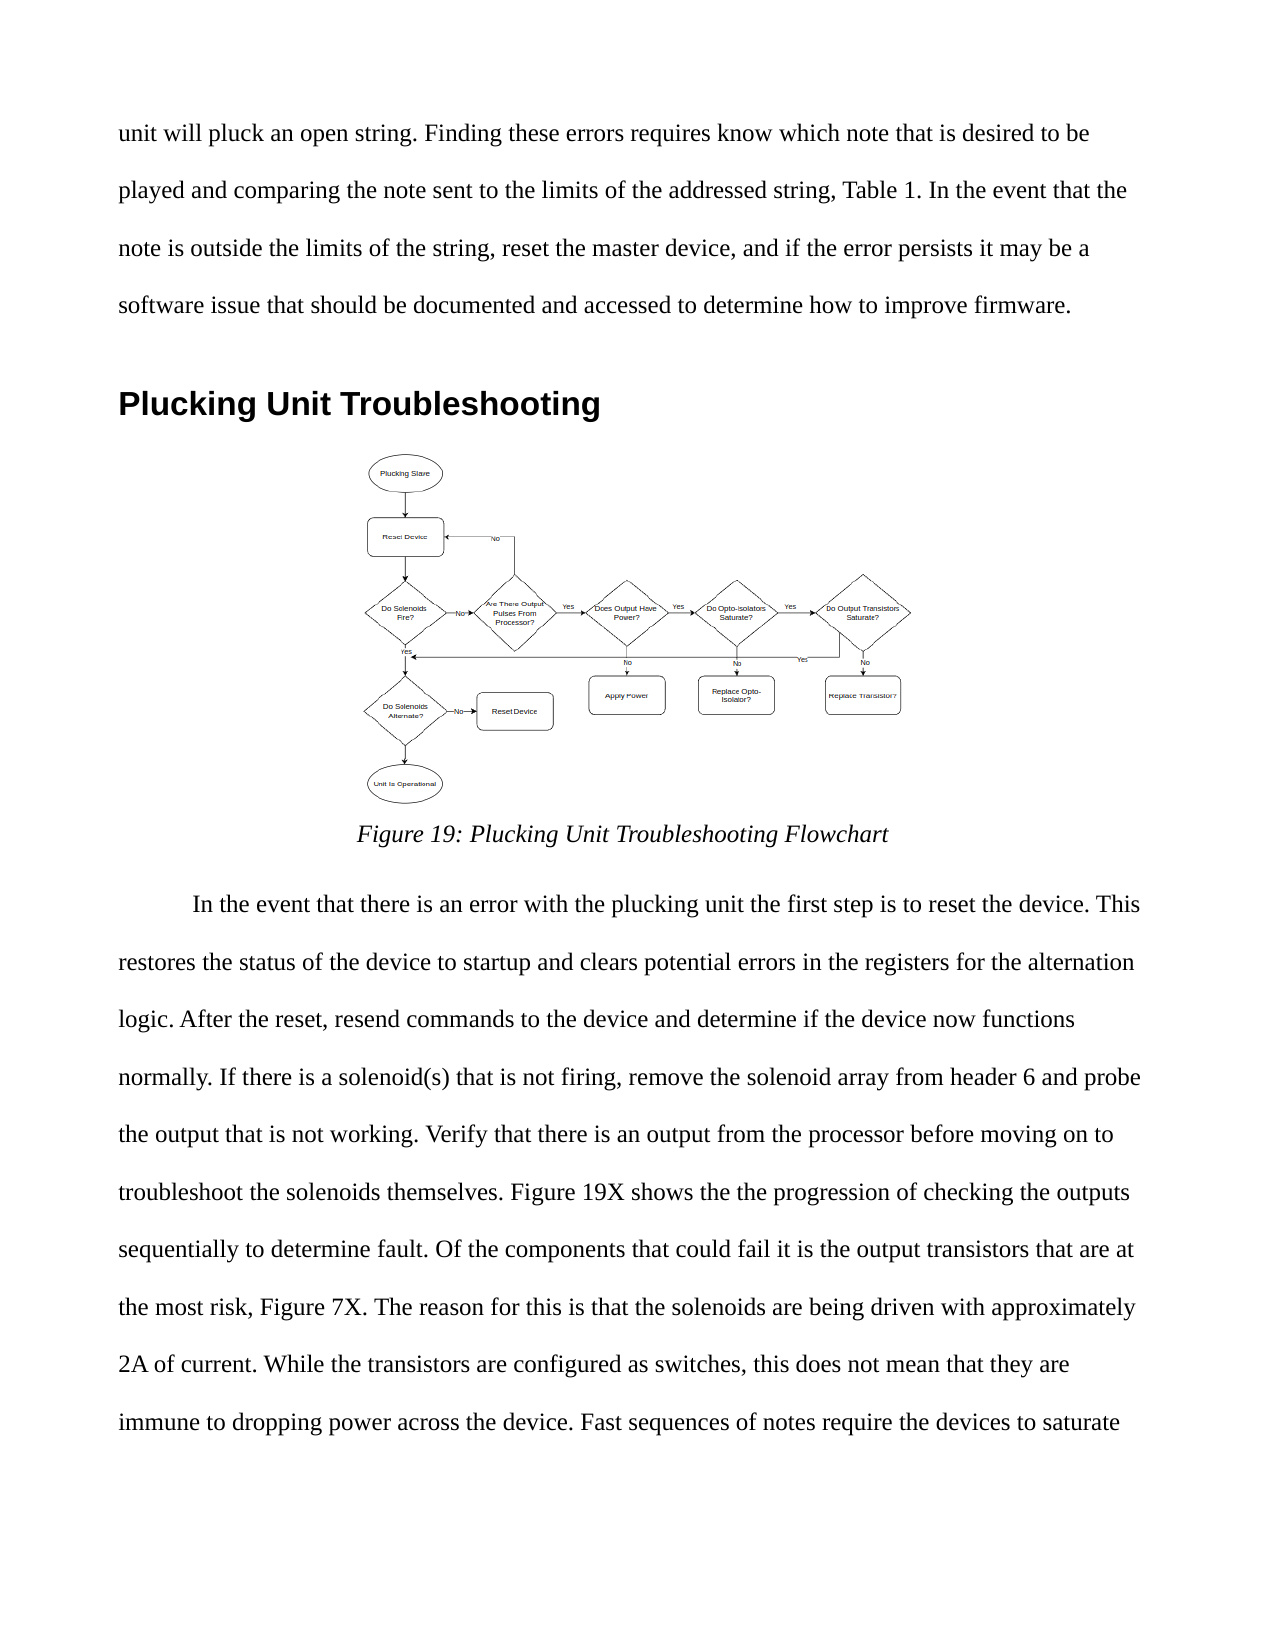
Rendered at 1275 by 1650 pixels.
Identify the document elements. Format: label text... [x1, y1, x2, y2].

text In the event that there is an error with the plucking unit the first step is to reset the device. This restores the status of the device to startup and clears potential errors in the registers for the alternation logic. After the reset, resend commands to the device and determine if the device now functions normally. If there is a solenoid(s) that is not firing, remove the solenoid array from header 6 and probe the output that is not working. Verify that there is an output from the processor before moving on to troubleshoot the solenoids themselves. Figure 19X shows the the progression of checking the outputs sequentially to determine fault. Of the components that could fail it is the output transistors that are at the most risk, Figure 7X. The reason for this is that the solenoids are being driven with approximately 2A of current. While the transistors are configured as switches, this does not mean that they are immune to dropping power across the device. Fast sequences of notes require the devices to saturate [118, 435, 1157, 1435]
subtitle Plucking Unit Troubleshooting [118, 384, 1157, 422]
text unit will pluck an open string. Finding these errors requires know which note that is desired to be played and comparing the note sent to the limits of the addressed string, Table 1. In the event that the note is outside the limits of the string, reset the master device, and if the error persists it may be a software issue that should be documented and accessed to determine how to improve firmware. [118, 118, 1157, 319]
picture [356, 447, 919, 807]
text Figure 19: Plucking Unit Troubleshooting Flowchart [357, 807, 918, 848]
